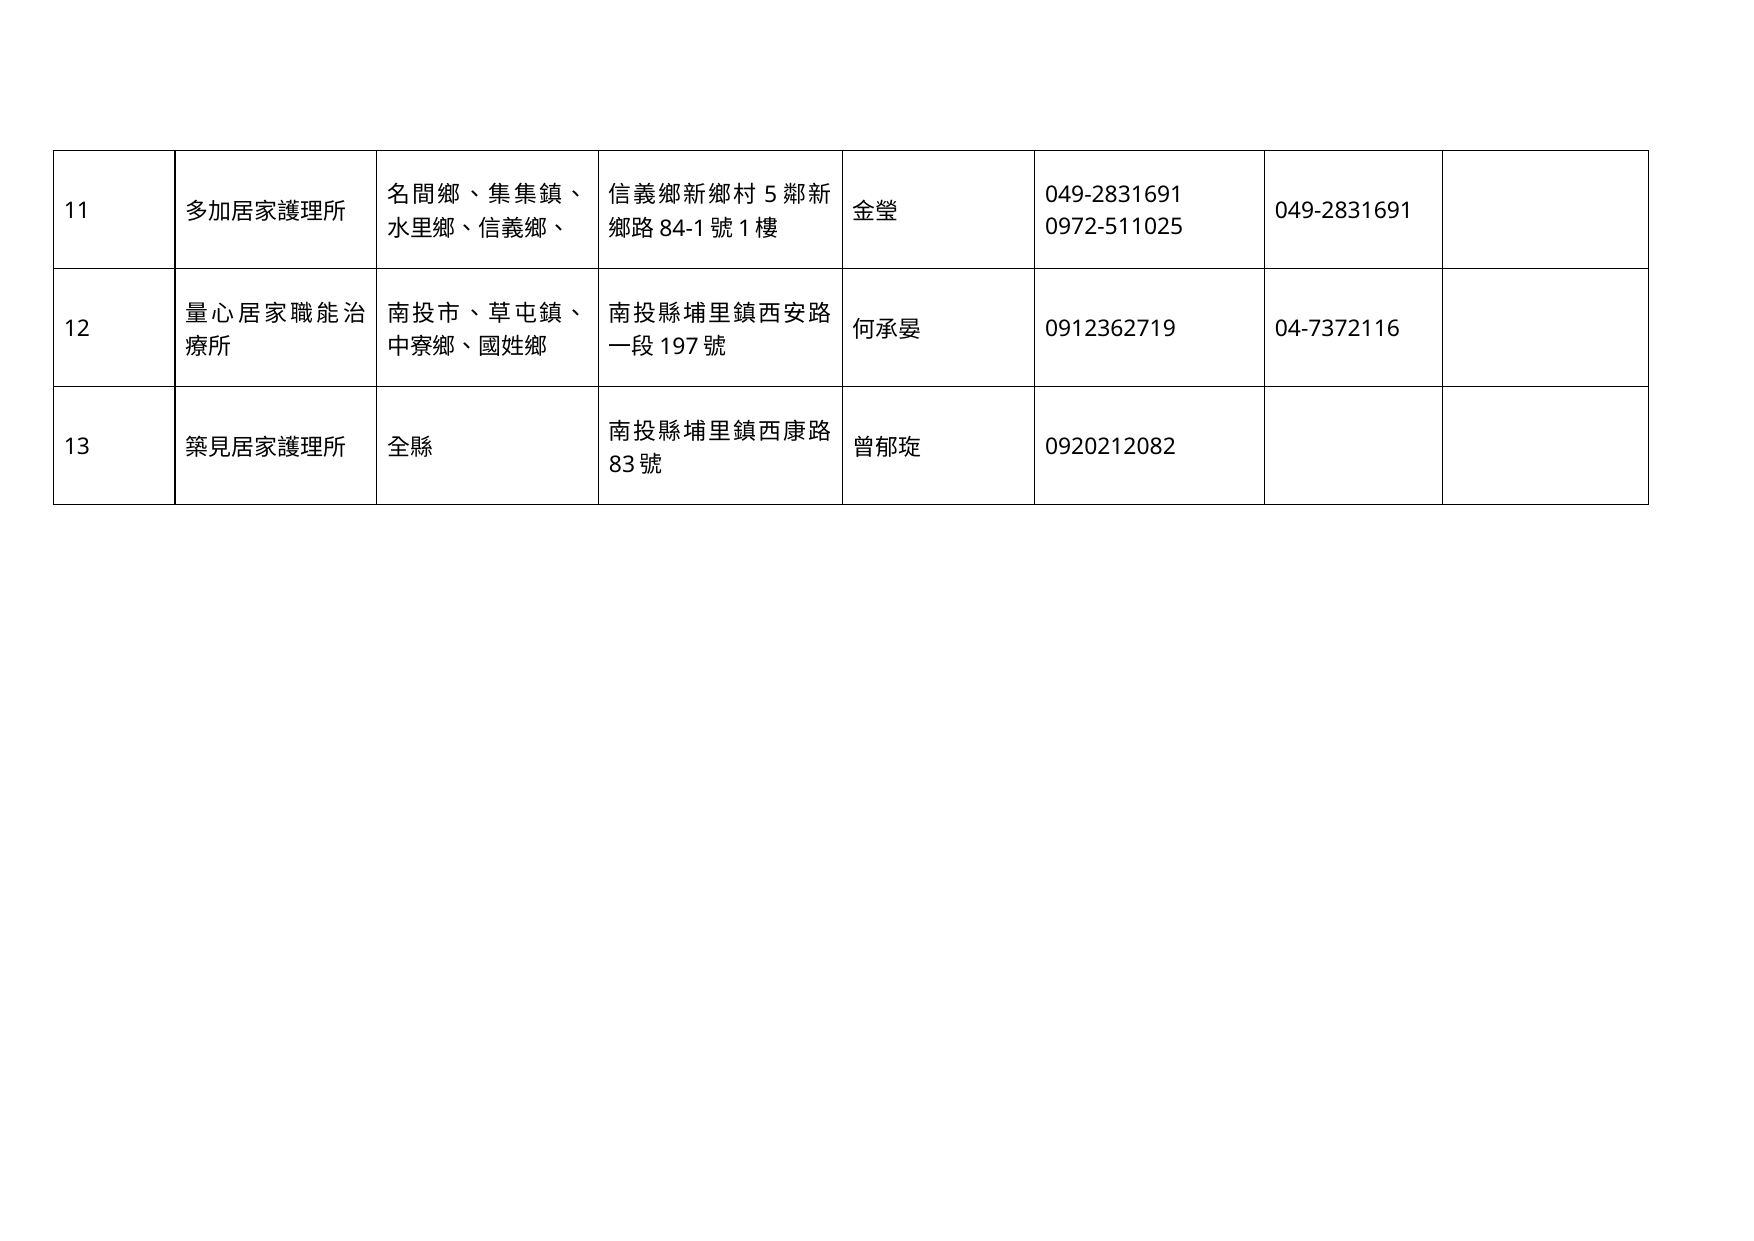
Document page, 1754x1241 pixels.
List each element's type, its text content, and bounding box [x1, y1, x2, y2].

table_cell 0920212082 [1035, 387, 1264, 504]
table_cell [1443, 269, 1648, 386]
table_cell [1443, 151, 1648, 268]
table_cell 南投縣埔里鎮西康路83號 [599, 387, 842, 504]
table_cell 12 [54, 269, 174, 386]
table_cell [1443, 387, 1648, 504]
table_cell 曾郁琁 [843, 387, 1034, 504]
table_cell 0912362719 [1035, 269, 1264, 386]
table_cell 築見居家護理所 [176, 387, 376, 504]
table_cell 量心居家職能治療所 [176, 269, 376, 386]
table_cell [1265, 387, 1442, 504]
table_cell 南投縣埔里鎮西安路一段197號 [599, 269, 842, 386]
table_cell 049-2831691 0972-511025 [1035, 151, 1264, 268]
table_cell 南投市、草屯鎮、中寮鄉、國姓鄉 [377, 269, 598, 386]
table_cell 何承晏 [843, 269, 1034, 386]
table_cell 金瑩 [843, 151, 1034, 268]
table_cell 11 [54, 151, 174, 268]
table_cell 04-7372116 [1265, 269, 1442, 386]
table_cell 13 [54, 387, 174, 504]
table_cell 多加居家護理所 [176, 151, 376, 268]
table_cell 全縣 [377, 387, 598, 504]
table_cell 名間鄉、集集鎮、水里鄉、信義鄉、 [377, 151, 598, 268]
table_cell 信義鄉新鄉村5鄰新鄉路84-1號1樓 [599, 151, 842, 268]
table_cell 049-2831691 [1265, 151, 1442, 268]
